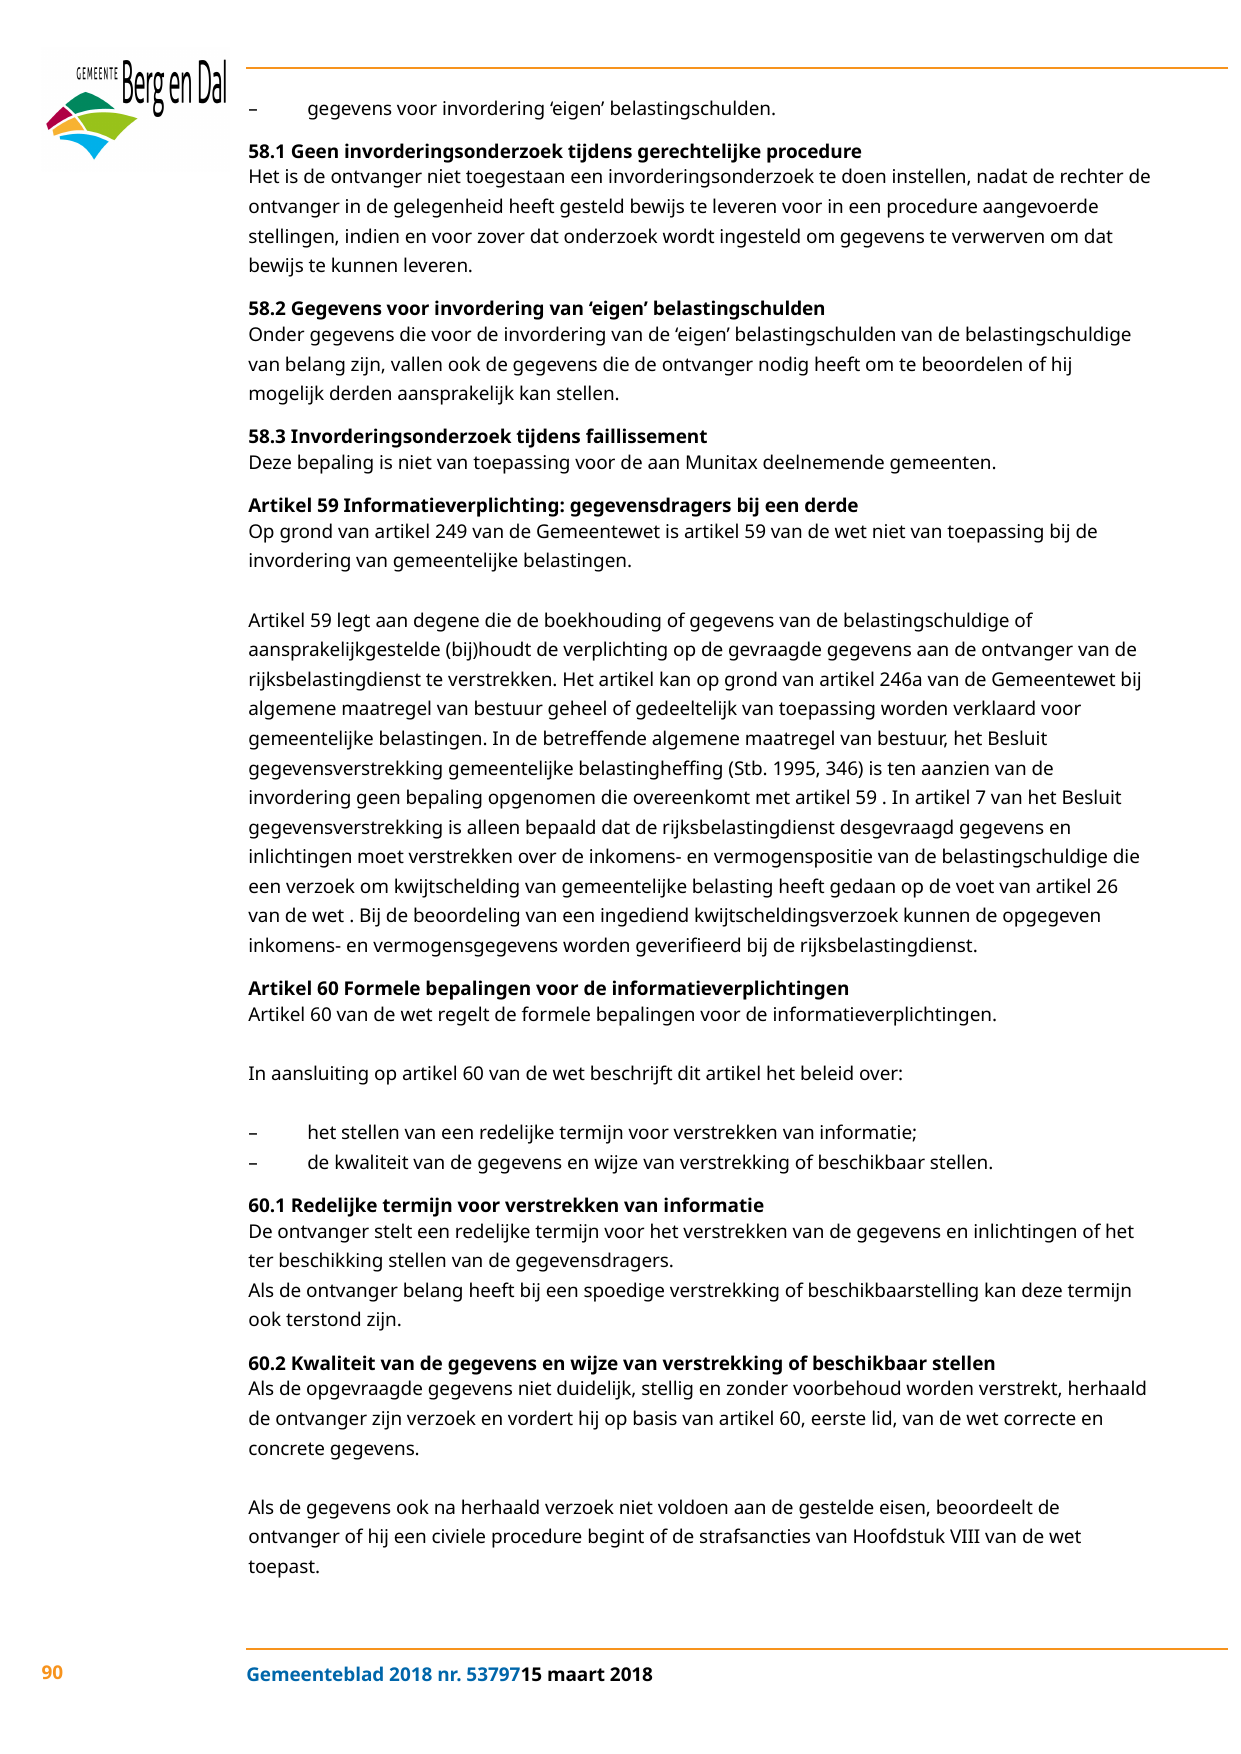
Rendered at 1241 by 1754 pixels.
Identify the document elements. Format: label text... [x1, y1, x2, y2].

text Deze bepaling is niet van toepassing voor de aan Munitax deelnemende gemeenten. [248, 449, 1152, 475]
text 60.1 Redelijke termijn voor verstrekken van informatie [248, 1192, 1152, 1218]
text Als de opgevraagde gegevens niet duidelijk, stellig en zonder voorbehoud worden verstrekt, herhaald de ontvanger zijn verzoek en vordert hij op basis van artikel 60, eerste lid, van de wet correcte en concrete gegevens. [248, 1376, 1152, 1460]
text Onder gegevens die voor de invordering van de ‘eigen’ belastingschulden van de belastingschuldige van belang zijn, vallen ook de gegevens die de ontvanger nodig heeft om te beoordelen of hij mogelijk derden aansprakelijk kan stellen. [248, 321, 1152, 406]
text Artikel 59 legt aan degene die de boekhouding of gegevens van de belastingschuldige of aansprakelijkgestelde (bij)houdt de verplichting op de gevraagde gegevens aan de ontvanger van de rijksbelastingdienst te verstrekken. Het artikel kan op grond van artikel 246a van de Gemeentewet bij algemene maatregel van bestuur geheel of gedeeltelijk van toepassing worden verklaard voor gemeentelijke belastingen. In de betreffende algemene maatregel van bestuur, het Besluit gegevensverstrekking gemeentelijke belastingheffing (Stb. 1995, 346) is ten aanzien van de invordering geen bepaling opgenomen die overeenkomt met artikel 59 . In artikel 7 van het Besluit gegevensverstrekking is alleen bepaald dat de rijksbelastingdienst desgevraagd gegevens en inlichtingen moet verstrekken over de inkomens- en vermogenspositie van de belastingschuldige die een verzoek om kwijtschelding van gemeentelijke belasting heeft gedaan op de voet van artikel 26 van de wet . Bij de beoordeling van een ingediend kwijtscheldingsverzoek kunnen de opgegeven inkomens- en vermogensgegevens worden geverifieerd bij de rijksbelastingdienst. [248, 607, 1152, 958]
text Artikel 60 van de wet regelt de formele bepalingen voor de informatieverplichtingen. [248, 1001, 1152, 1027]
text Op grond van artikel 249 van de Gemeentewet is artikel 59 van de wet niet van toepassing bij de invordering van gemeentelijke belastingen. [248, 518, 1152, 573]
list het stellen van een redelijke termijn voor verstrekken van informatie; [248, 1119, 1152, 1145]
text Artikel 59 Informatieverplichting: gegevensdragers bij een derde [248, 492, 1152, 518]
list de kwaliteit van de gegevens en wijze van verstrekking of beschikbaar stellen. [248, 1149, 1152, 1175]
text In aansluiting op artikel 60 van de wet beschrijft dit artikel het beleid over: [248, 1060, 1152, 1086]
list gegevens voor invordering ‘eigen’ belastingschulden. [248, 95, 1152, 121]
text 58.1 Geen invorderingsonderzoek tijdens gerechtelijke procedure [248, 138, 1152, 164]
text Het is de ontvanger niet toegestaan een invorderingsonderzoek te doen instellen, nadat de rechter de ontvanger in de gelegenheid heeft gesteld bewijs te leveren voor in een procedure aangevoerde stellingen, indien en voor zover dat onderzoek wordt ingesteld om gegevens te verwerven om dat bewijs te kunnen leveren. [248, 164, 1152, 278]
text De ontvanger stelt een redelijke termijn voor het verstrekken van de gegevens en inlichtingen of het ter beschikking stellen van de gegevensdragers. [248, 1218, 1152, 1273]
text 58.3 Invorderingsonderzoek tijdens faillissement [248, 423, 1152, 449]
text Als de ontvanger belang heeft bij een spoedige verstrekking of beschikbaarstelling kan deze termijn ook terstond zijn. [248, 1277, 1152, 1332]
picture [41, 47, 231, 172]
text 58.2 Gegevens voor invordering van ‘eigen’ belastingschulden [248, 296, 1152, 321]
text Als de gegevens ook na herhaald verzoek niet voldoen aan de gestelde eisen, beoordeelt de ontvanger of hij een civiele procedure begint of de strafsancties van Hoofdstuk VIII van de wet toepast. [248, 1494, 1152, 1579]
text Artikel 60 Formele bepalingen voor de informatieverplichtingen [248, 975, 1152, 1001]
text 60.2 Kwaliteit van de gegevens en wijze van verstrekking of beschikbaar stellen [248, 1350, 1152, 1376]
